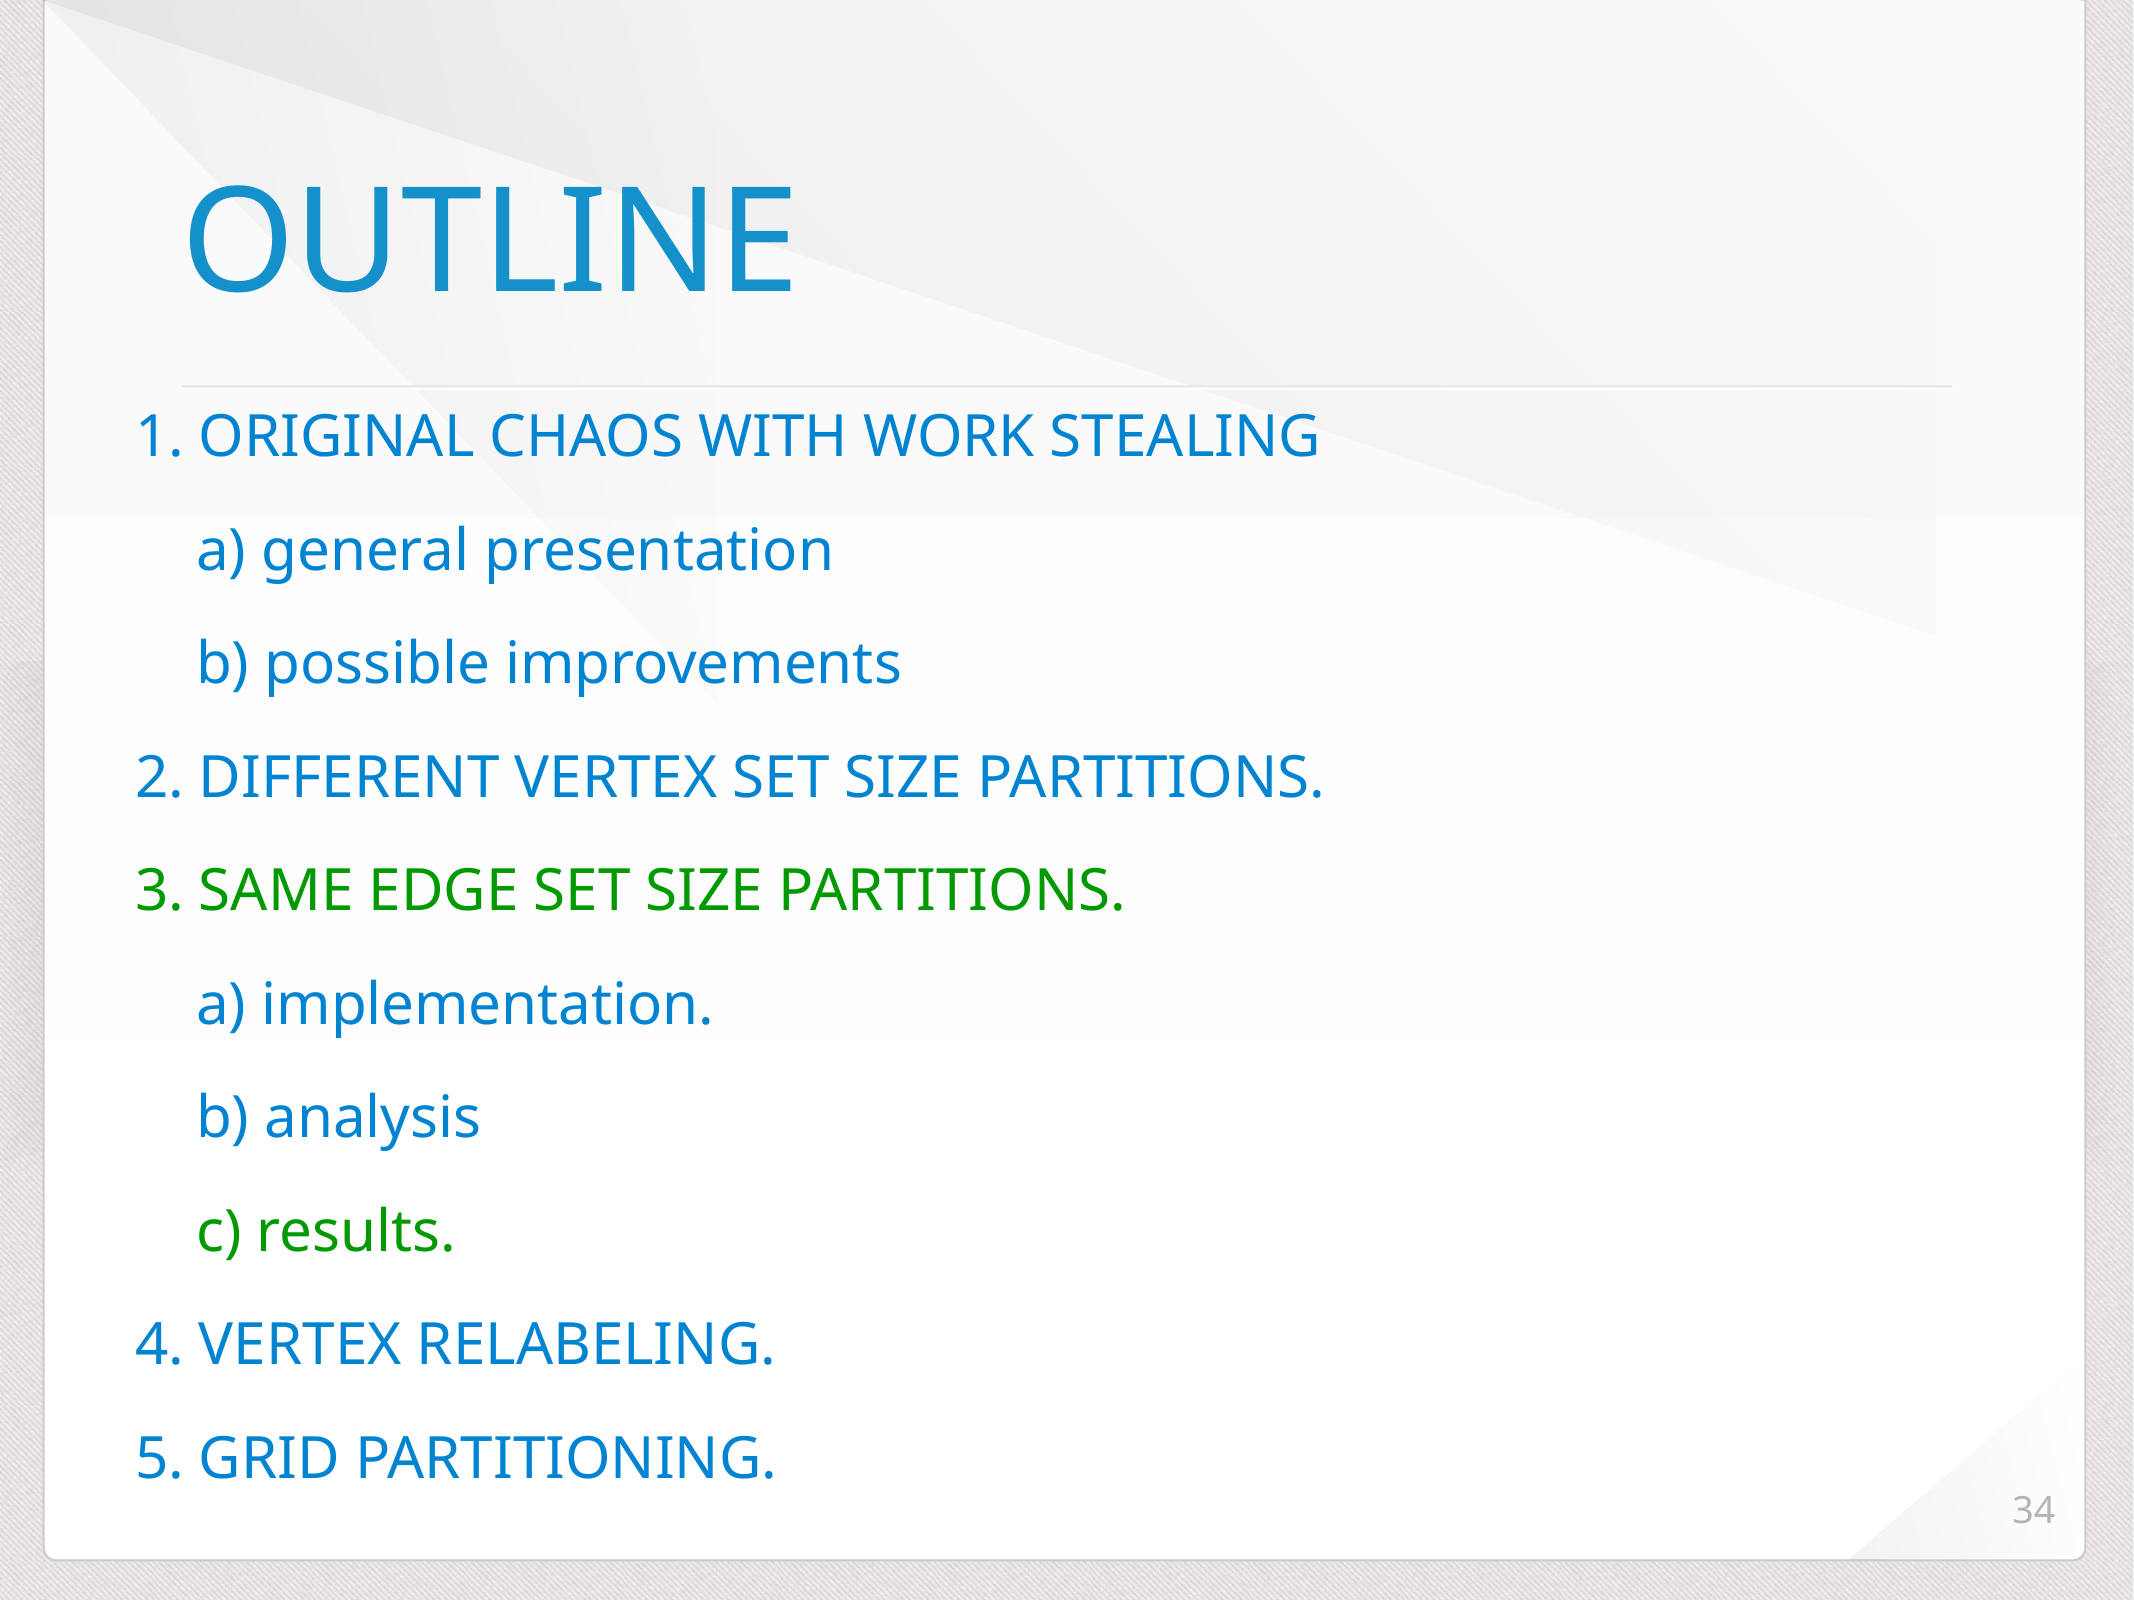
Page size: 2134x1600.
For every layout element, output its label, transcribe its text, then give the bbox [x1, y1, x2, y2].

list 1. ORIGINAL CHAOS WITH WORK STEALING a) general presentation b) possible improvements 2. DIFFERENT VERTEX SET SIZE PARTITIONS. 3. SAME EDGE SET SIZE PARTITIONS. a) implementation. b) analysis c) results. 4. VERTEX RELABELING. 5. GRID PARTITIONING. [135, 285, 1453, 1244]
title OUTLINE [181, 145, 1953, 355]
picture [0, 0, 2134, 1600]
slide_number [1909, 1476, 2071, 1548]
